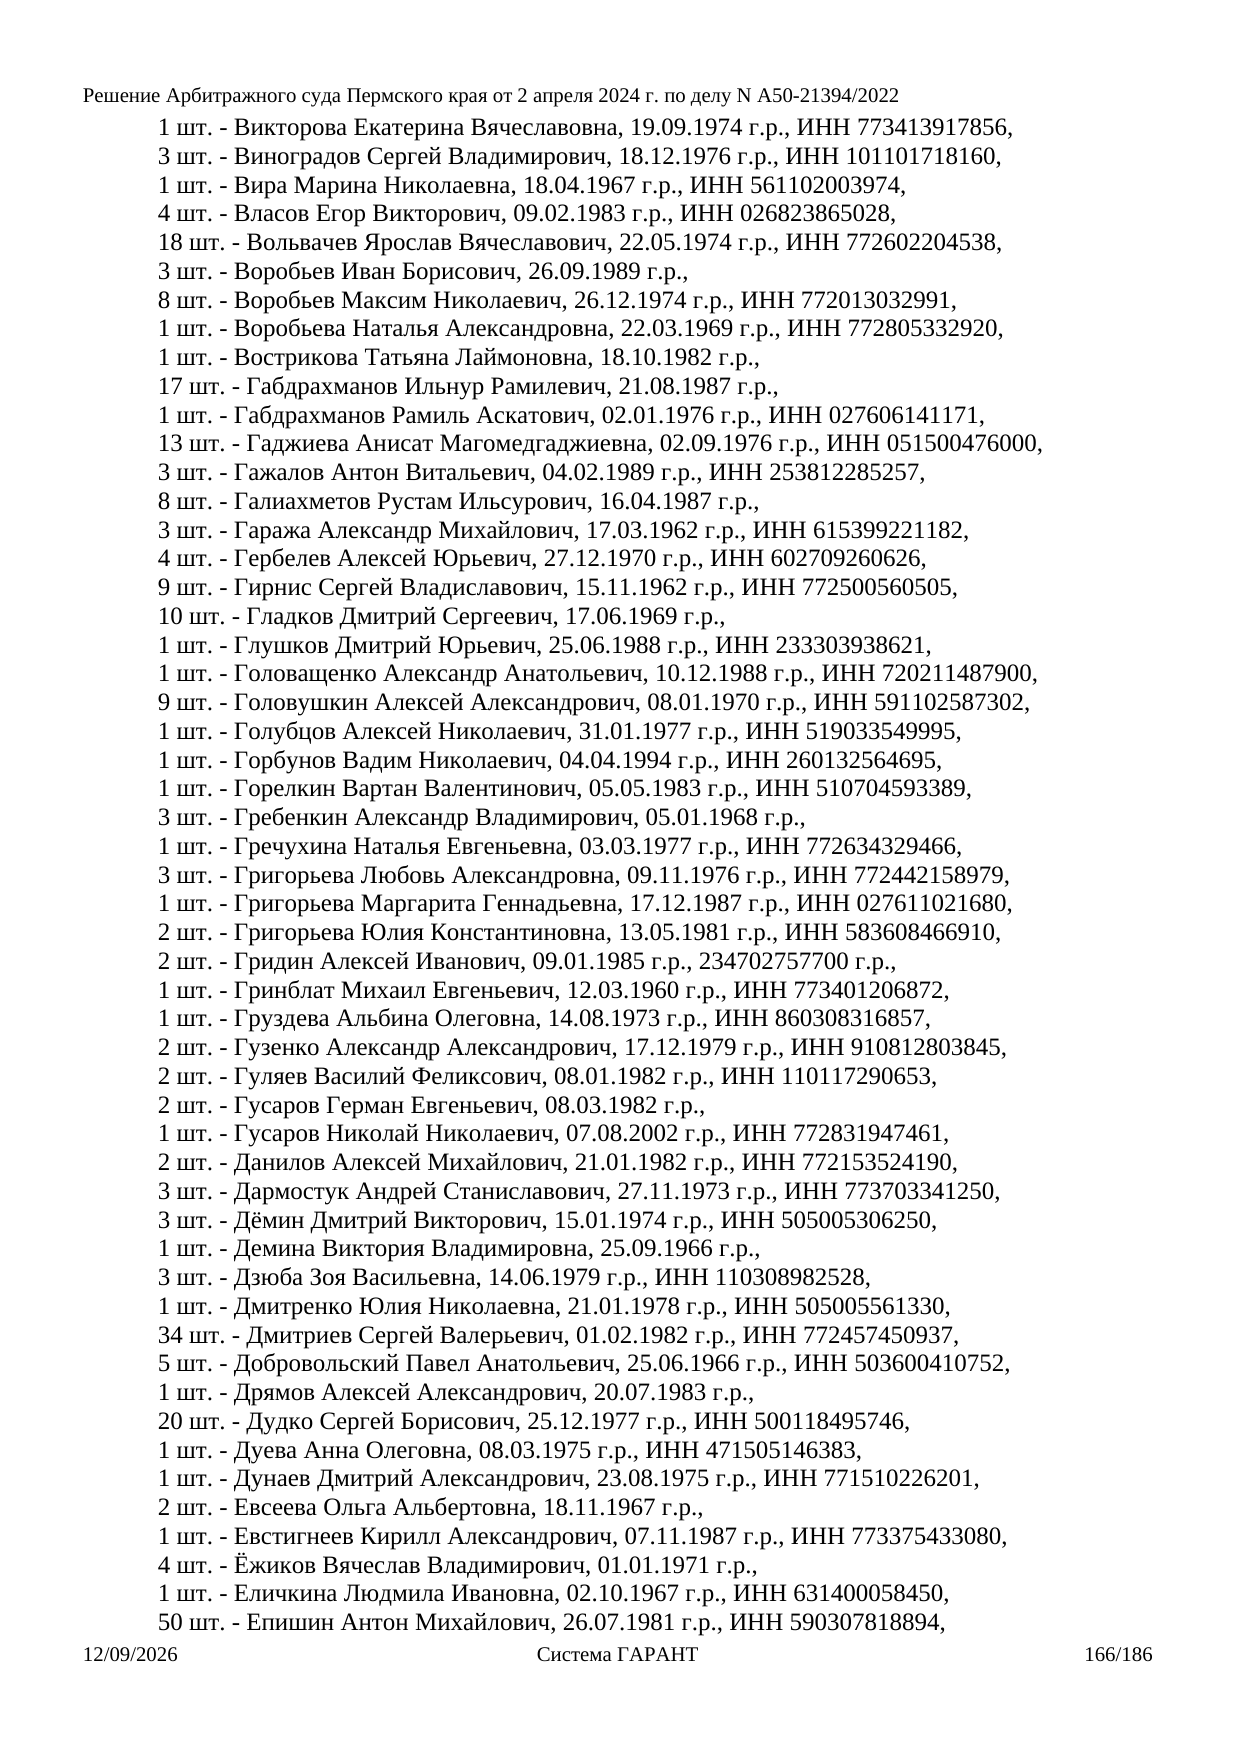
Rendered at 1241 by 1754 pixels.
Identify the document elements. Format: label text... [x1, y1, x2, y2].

text 1 шт. - Вира Марина Николаевна, 18.04.1967 г.р., ИНН 561102003974, [83, 170, 1157, 198]
text 1 шт. - Григорьева Маргарита Геннадьевна, 17.12.1987 г.р., ИНН 027611021680, [83, 888, 1157, 917]
text 1 шт. - Головащенко Александр Анатольевич, 10.12.1988 г.р., ИНН 720211487900, [83, 658, 1157, 687]
text 50 шт. - Епишин Антон Михайлович, 26.07.1981 г.р., ИНН 590307818894, [83, 1607, 1157, 1636]
text 1 шт. - Викторова Екатерина Вячеславовна, 19.09.1974 г.р., ИНН 773413917856, [83, 112, 1157, 141]
text 3 шт. - Воробьев Иван Борисович, 26.09.1989 г.р., [83, 256, 1157, 285]
text 3 шт. - Дзюба Зоя Васильевна, 14.06.1979 г.р., ИНН 110308982528, [83, 1262, 1157, 1291]
text 3 шт. - Григорьева Любовь Александровна, 09.11.1976 г.р., ИНН 772442158979, [83, 860, 1157, 888]
text 1 шт. - Еличкина Людмила Ивановна, 02.10.1967 г.р., ИНН 631400058450, [83, 1578, 1157, 1607]
text 1 шт. - Голубцов Алексей Николаевич, 31.01.1977 г.р., ИНН 519033549995, [83, 716, 1157, 745]
text 1 шт. - Гринблат Михаил Евгеньевич, 12.03.1960 г.р., ИНН 773401206872, [83, 975, 1157, 1003]
text 8 шт. - Воробьев Максим Николаевич, 26.12.1974 г.р., ИНН 772013032991, [83, 285, 1157, 313]
text 3 шт. - Виноградов Сергей Владимирович, 18.12.1976 г.р., ИНН 101101718160, [83, 141, 1157, 170]
text 10 шт. - Гладков Дмитрий Сергеевич, 17.06.1969 г.р., [83, 601, 1157, 630]
text 3 шт. - Гребенкин Александр Владимирович, 05.01.1968 г.р., [83, 802, 1157, 831]
text 9 шт. - Гирнис Сергей Владиславович, 15.11.1962 г.р., ИНН 772500560505, [83, 572, 1157, 601]
text 1 шт. - Габдрахманов Рамиль Аскатович, 02.01.1976 г.р., ИНН 027606141171, [83, 400, 1157, 428]
text 9 шт. - Головушкин Алексей Александрович, 08.01.1970 г.р., ИНН 591102587302, [83, 687, 1157, 716]
text 1 шт. - Дмитренко Юлия Николаевна, 21.01.1978 г.р., ИНН 505005561330, [83, 1291, 1157, 1320]
text 13 шт. - Гаджиева Анисат Магомедгаджиевна, 02.09.1976 г.р., ИНН 051500476000, [83, 428, 1157, 457]
text 8 шт. - Галиахметов Рустам Ильсурович, 16.04.1987 г.р., [83, 486, 1157, 515]
text 2 шт. - Гридин Алексей Иванович, 09.01.1985 г.р., 234702757700 г.р., [83, 946, 1157, 975]
text 3 шт. - Дёмин Дмитрий Викторович, 15.01.1974 г.р., ИНН 505005306250, [83, 1205, 1157, 1233]
text 1 шт. - Груздева Альбина Олеговна, 14.08.1973 г.р., ИНН 860308316857, [83, 1003, 1157, 1032]
text 4 шт. - Власов Егор Викторович, 09.02.1983 г.р., ИНН 026823865028, [83, 198, 1157, 227]
text 4 шт. - Гербелев Алексей Юрьевич, 27.12.1970 г.р., ИНН 602709260626, [83, 543, 1157, 572]
text 2 шт. - Гуляев Василий Феликсович, 08.01.1982 г.р., ИНН 110117290653, [83, 1061, 1157, 1090]
text 2 шт. - Гусаров Герман Евгеньевич, 08.03.1982 г.р., [83, 1090, 1157, 1118]
text 2 шт. - Гузенко Александр Александрович, 17.12.1979 г.р., ИНН 910812803845, [83, 1032, 1157, 1061]
text 1 шт. - Гречухина Наталья Евгеньевна, 03.03.1977 г.р., ИНН 772634329466, [83, 831, 1157, 860]
text 17 шт. - Габдрахманов Ильнур Рамилевич, 21.08.1987 г.р., [83, 371, 1157, 400]
text 2 шт. - Данилов Алексей Михайлович, 21.01.1982 г.р., ИНН 772153524190, [83, 1147, 1157, 1176]
text 4 шт. - Ёжиков Вячеслав Владимирович, 01.01.1971 г.р., [83, 1550, 1157, 1578]
text 1 шт. - Дрямов Алексей Александрович, 20.07.1983 г.р., [83, 1377, 1157, 1406]
text 5 шт. - Добровольский Павел Анатольевич, 25.06.1966 г.р., ИНН 503600410752, [83, 1348, 1157, 1377]
text 1 шт. - Дунаев Дмитрий Александрович, 23.08.1975 г.р., ИНН 771510226201, [83, 1463, 1157, 1492]
text 1 шт. - Глушков Дмитрий Юрьевич, 25.06.1988 г.р., ИНН 233303938621, [83, 630, 1157, 658]
text 1 шт. - Дуева Анна Олеговна, 08.03.1975 г.р., ИНН 471505146383, [83, 1435, 1157, 1463]
text 3 шт. - Гажалов Антон Витальевич, 04.02.1989 г.р., ИНН 253812285257, [83, 457, 1157, 486]
text 1 шт. - Горбунов Вадим Николаевич, 04.04.1994 г.р., ИНН 260132564695, [83, 745, 1157, 773]
text 1 шт. - Воробьева Наталья Александровна, 22.03.1969 г.р., ИНН 772805332920, [83, 313, 1157, 342]
text 1 шт. - Евстигнеев Кирилл Александрович, 07.11.1987 г.р., ИНН 773375433080, [83, 1521, 1157, 1550]
text 2 шт. - Евсеева Ольга Альбертовна, 18.11.1967 г.р., [83, 1492, 1157, 1521]
text 34 шт. - Дмитриев Сергей Валерьевич, 01.02.1982 г.р., ИНН 772457450937, [83, 1320, 1157, 1348]
text 3 шт. - Гаража Александр Михайлович, 17.03.1962 г.р., ИНН 615399221182, [83, 515, 1157, 543]
text 1 шт. - Гусаров Николай Николаевич, 07.08.2002 г.р., ИНН 772831947461, [83, 1118, 1157, 1147]
text 1 шт. - Вострикова Татьяна Лаймоновна, 18.10.1982 г.р., [83, 342, 1157, 371]
text 20 шт. - Дудко Сергей Борисович, 25.12.1977 г.р., ИНН 500118495746, [83, 1406, 1157, 1435]
text 1 шт. - Горелкин Вартан Валентинович, 05.05.1983 г.р., ИНН 510704593389, [83, 773, 1157, 802]
text 3 шт. - Дармостук Андрей Станиславович, 27.11.1973 г.р., ИНН 773703341250, [83, 1176, 1157, 1205]
text 2 шт. - Григорьева Юлия Константиновна, 13.05.1981 г.р., ИНН 583608466910, [83, 917, 1157, 946]
text 18 шт. - Вольвачев Ярослав Вячеславович, 22.05.1974 г.р., ИНН 772602204538, [83, 227, 1157, 256]
text 1 шт. - Демина Виктория Владимировна, 25.09.1966 г.р., [83, 1233, 1157, 1262]
